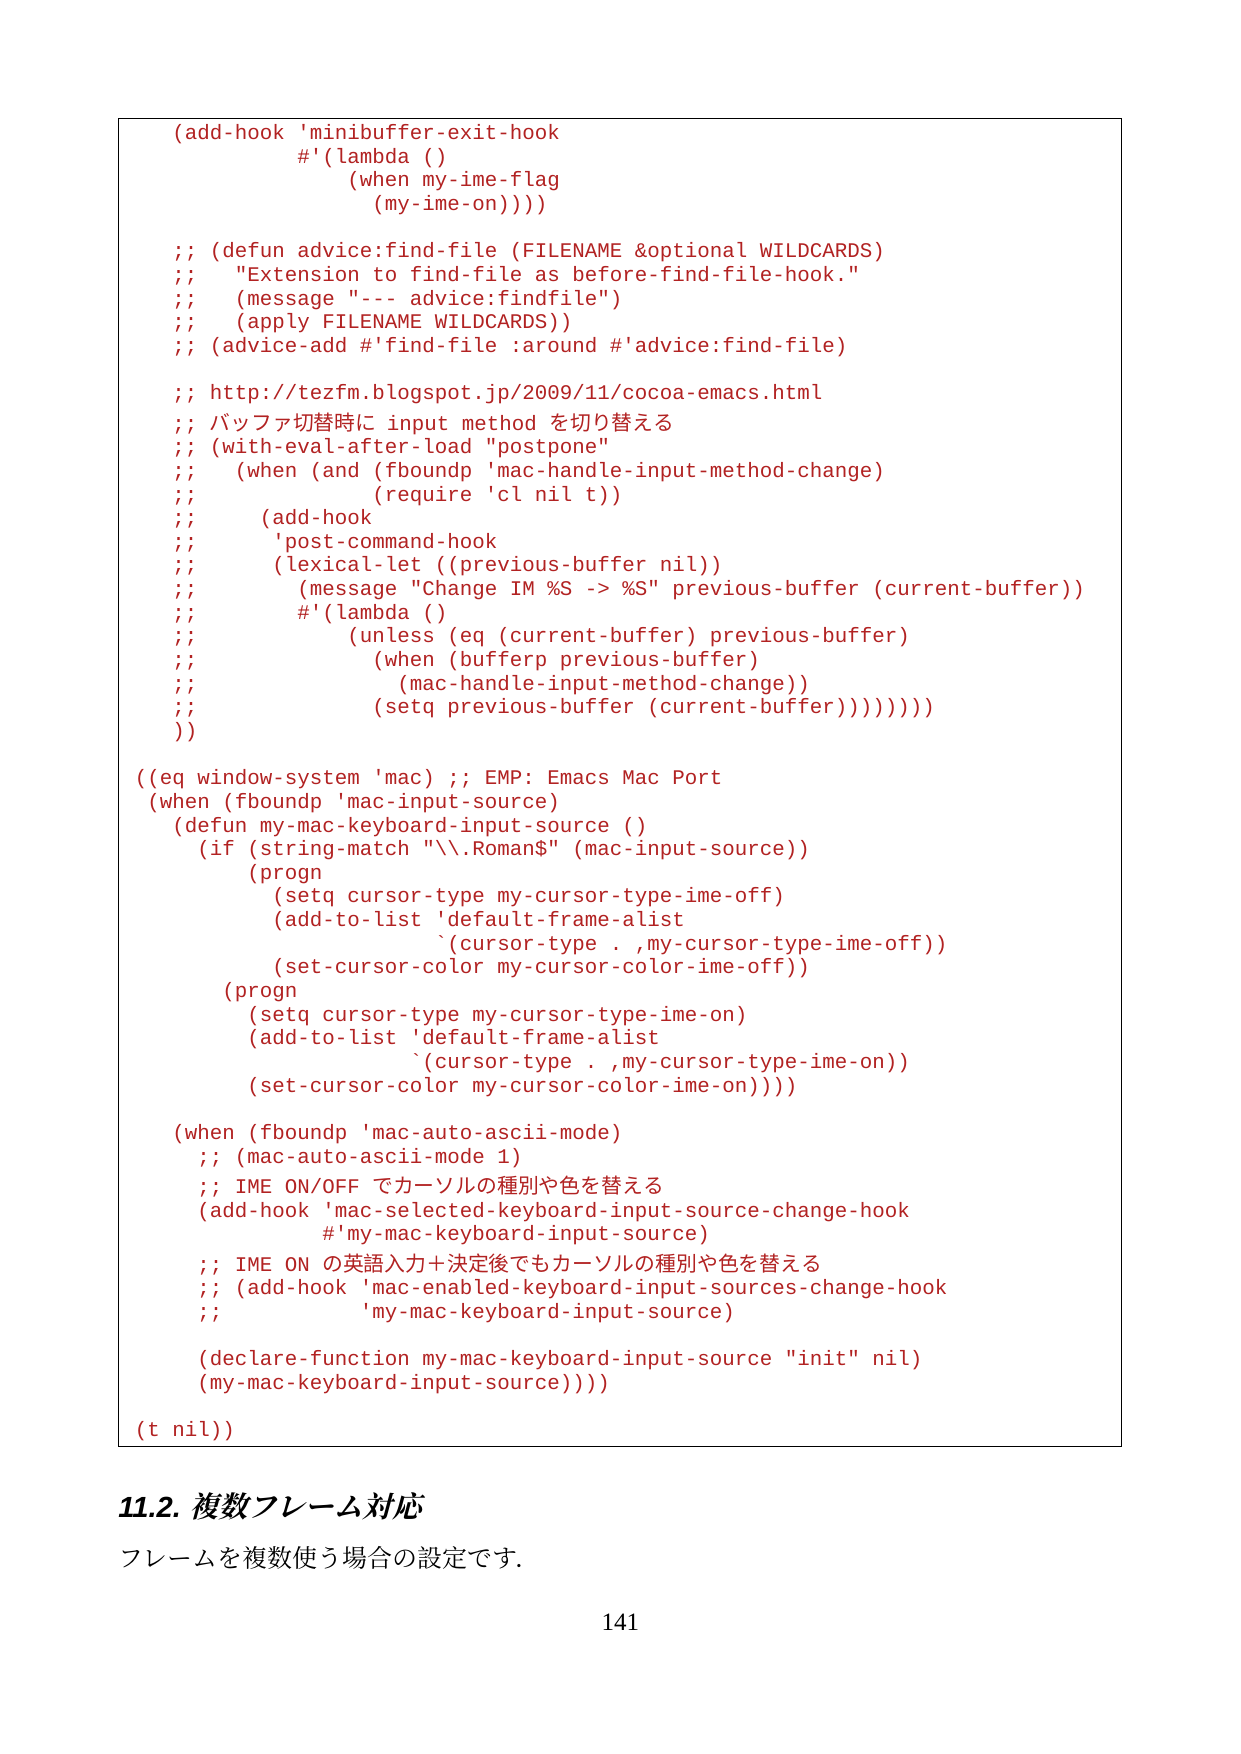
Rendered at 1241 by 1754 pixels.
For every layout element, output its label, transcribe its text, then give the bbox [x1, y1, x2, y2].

text )) [119, 716, 1121, 740]
text ;; (with-eval-after-load "postpone" [119, 432, 1121, 456]
text ;; (unless (eq (current-buffer) previous-buffer) [119, 621, 1121, 645]
text ;; (apply FILENAME WILDCARDS)) [119, 307, 1121, 331]
text ;; #'(lambda () [119, 598, 1121, 621]
text (add-hook 'minibuffer-exit-hook [119, 119, 1121, 142]
text ;; IME ON/OFF でカーソルの種別や色を替える [119, 1165, 1121, 1196]
text ;; (defun advice:find-file (FILENAME &optional WILDCARDS) [119, 236, 1121, 260]
text #'my-mac-keyboard-input-source) [119, 1219, 1121, 1243]
text ;; (advice-add #'find-file :around #'advice:find-file) [119, 331, 1121, 354]
text ;; (mac-handle-input-method-change)) [119, 669, 1121, 692]
text ;; IME ON の英語入力＋決定後でもカーソルの種別や色を替える [119, 1243, 1121, 1273]
text (set-cursor-color my-cursor-color-ime-off)) [119, 952, 1121, 976]
subtitle 複数フレーム対応 [118, 1484, 1122, 1526]
text ;; (mac-auto-ascii-mode 1) [119, 1142, 1121, 1165]
text (when my-ime-flag [119, 165, 1121, 189]
text `(cursor-type . ,my-cursor-type-ime-off)) [119, 929, 1121, 952]
text (my-ime-on)))) [119, 189, 1121, 213]
text ;; "Extension to find-file as before-find-file-hook." [119, 260, 1121, 284]
text ;; (add-hook [119, 503, 1121, 527]
text ;; (lexical-let ((previous-buffer nil)) [119, 551, 1121, 574]
text (my-mac-keyboard-input-source)))) [119, 1368, 1121, 1392]
text ;; バッファ切替時に input method を切り替える [119, 402, 1121, 432]
text ;; (when (bufferp previous-buffer) [119, 645, 1121, 669]
text (add-hook 'mac-selected-keyboard-input-source-change-hook [119, 1196, 1121, 1219]
text (defun my-mac-keyboard-input-source () [119, 811, 1121, 834]
text (setq cursor-type my-cursor-type-ime-on) [119, 1000, 1121, 1023]
text ;; http://tezfm.blogspot.jp/2009/11/cocoa-emacs.html [119, 378, 1121, 402]
text ;; (when (and (fboundp 'mac-handle-input-method-change) [119, 456, 1121, 479]
text フレームを複数使う場合の設定です． [118, 1539, 1122, 1574]
text (progn [119, 976, 1121, 1000]
text (add-to-list 'default-frame-alist [119, 1023, 1121, 1047]
text ;; (setq previous-buffer (current-buffer)))))))) [119, 692, 1121, 716]
text ;; (message "--- advice:findfile") [119, 284, 1121, 307]
text ;; 'my-mac-keyboard-input-source) [119, 1297, 1121, 1321]
text ;; (add-hook 'mac-enabled-keyboard-input-sources-change-hook [119, 1273, 1121, 1297]
text ;; (require 'cl nil t)) [119, 479, 1121, 503]
text ((eq window-system 'mac) ;; EMP: Emacs Mac Port [119, 763, 1121, 787]
text (set-cursor-color my-cursor-color-ime-on)))) [119, 1071, 1121, 1094]
text ;; 'post-command-hook [119, 527, 1121, 551]
text (when (fboundp 'mac-auto-ascii-mode) [119, 1118, 1121, 1142]
text (t nil)) [119, 1415, 1121, 1446]
text (progn [119, 858, 1121, 882]
text (add-to-list 'default-frame-alist [119, 905, 1121, 929]
text (when (fboundp 'mac-input-source) [119, 787, 1121, 811]
text ;; (message "Change IM %S -> %S" previous-buffer (current-buffer)) [119, 574, 1121, 598]
text #'(lambda () [119, 142, 1121, 165]
text (setq cursor-type my-cursor-type-ime-off) [119, 882, 1121, 905]
text (declare-function my-mac-keyboard-input-source "init" nil) [119, 1344, 1121, 1368]
text `(cursor-type . ,my-cursor-type-ime-on)) [119, 1047, 1121, 1071]
text (if (string-match "\\.Roman$" (mac-input-source)) [119, 834, 1121, 858]
